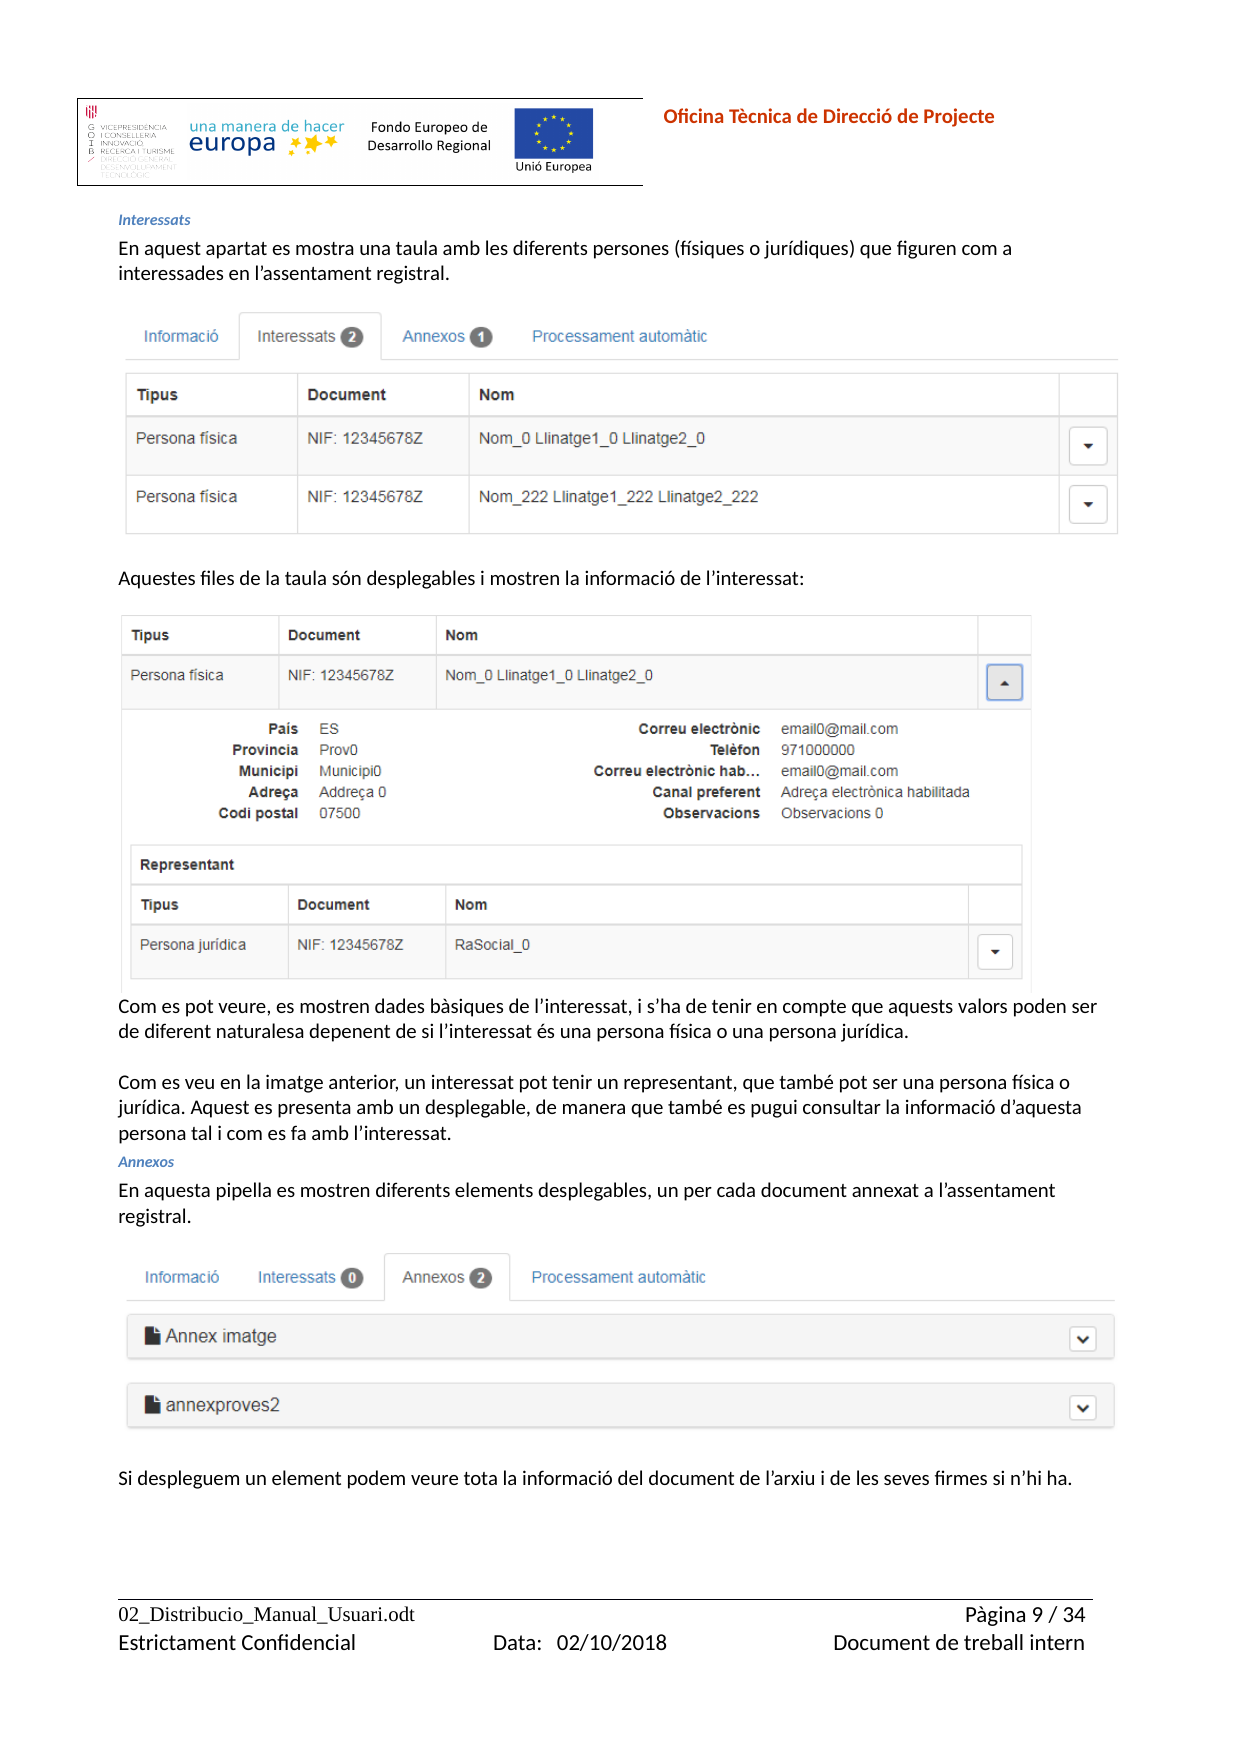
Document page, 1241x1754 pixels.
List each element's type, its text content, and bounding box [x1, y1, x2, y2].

picture [121, 615, 1032, 993]
subtitle Interessats [89, 209, 1122, 229]
text En aquest apartat es mostra una taula amb les diferents persones (físiques o jurídiques) que figuren com a interessades en l’assentament registral. [118, 235, 1122, 286]
picture [187, 103, 599, 180]
text Si despleguem un element podem veure tota la informació del document de l’arxiu i de les seves firmes si n’hi ha. [118, 1465, 1122, 1491]
text En aquesta pipella es mostren diferents elements desplegables, un per cada document annexat a l’assentament registral. [118, 1177, 1122, 1228]
subtitle Annexos [89, 1152, 1122, 1171]
picture [82, 103, 181, 180]
text Com es pot veure, es mostren dades bàsiques de l’interessat, i s’ha de tenir en compte que aquests valors poden ser de diferent naturalesa depenent de si l’interessat és una persona física o una persona jurídica. [118, 993, 1122, 1044]
text Aquestes files de la taula són desplegables i mostren la informació de l’interessat: [118, 565, 1122, 590]
picture [121, 1253, 1124, 1440]
text Com es veu en la imatge anterior, un interessat pot tenir un representant, que també pot ser una persona física o jurídica. Aquest es presenta amb un desplegable, de manera que també es pugui consultar la informació d’aquesta persona tal i com es fa amb l’interessat. [118, 1069, 1122, 1145]
picture [121, 311, 1125, 540]
